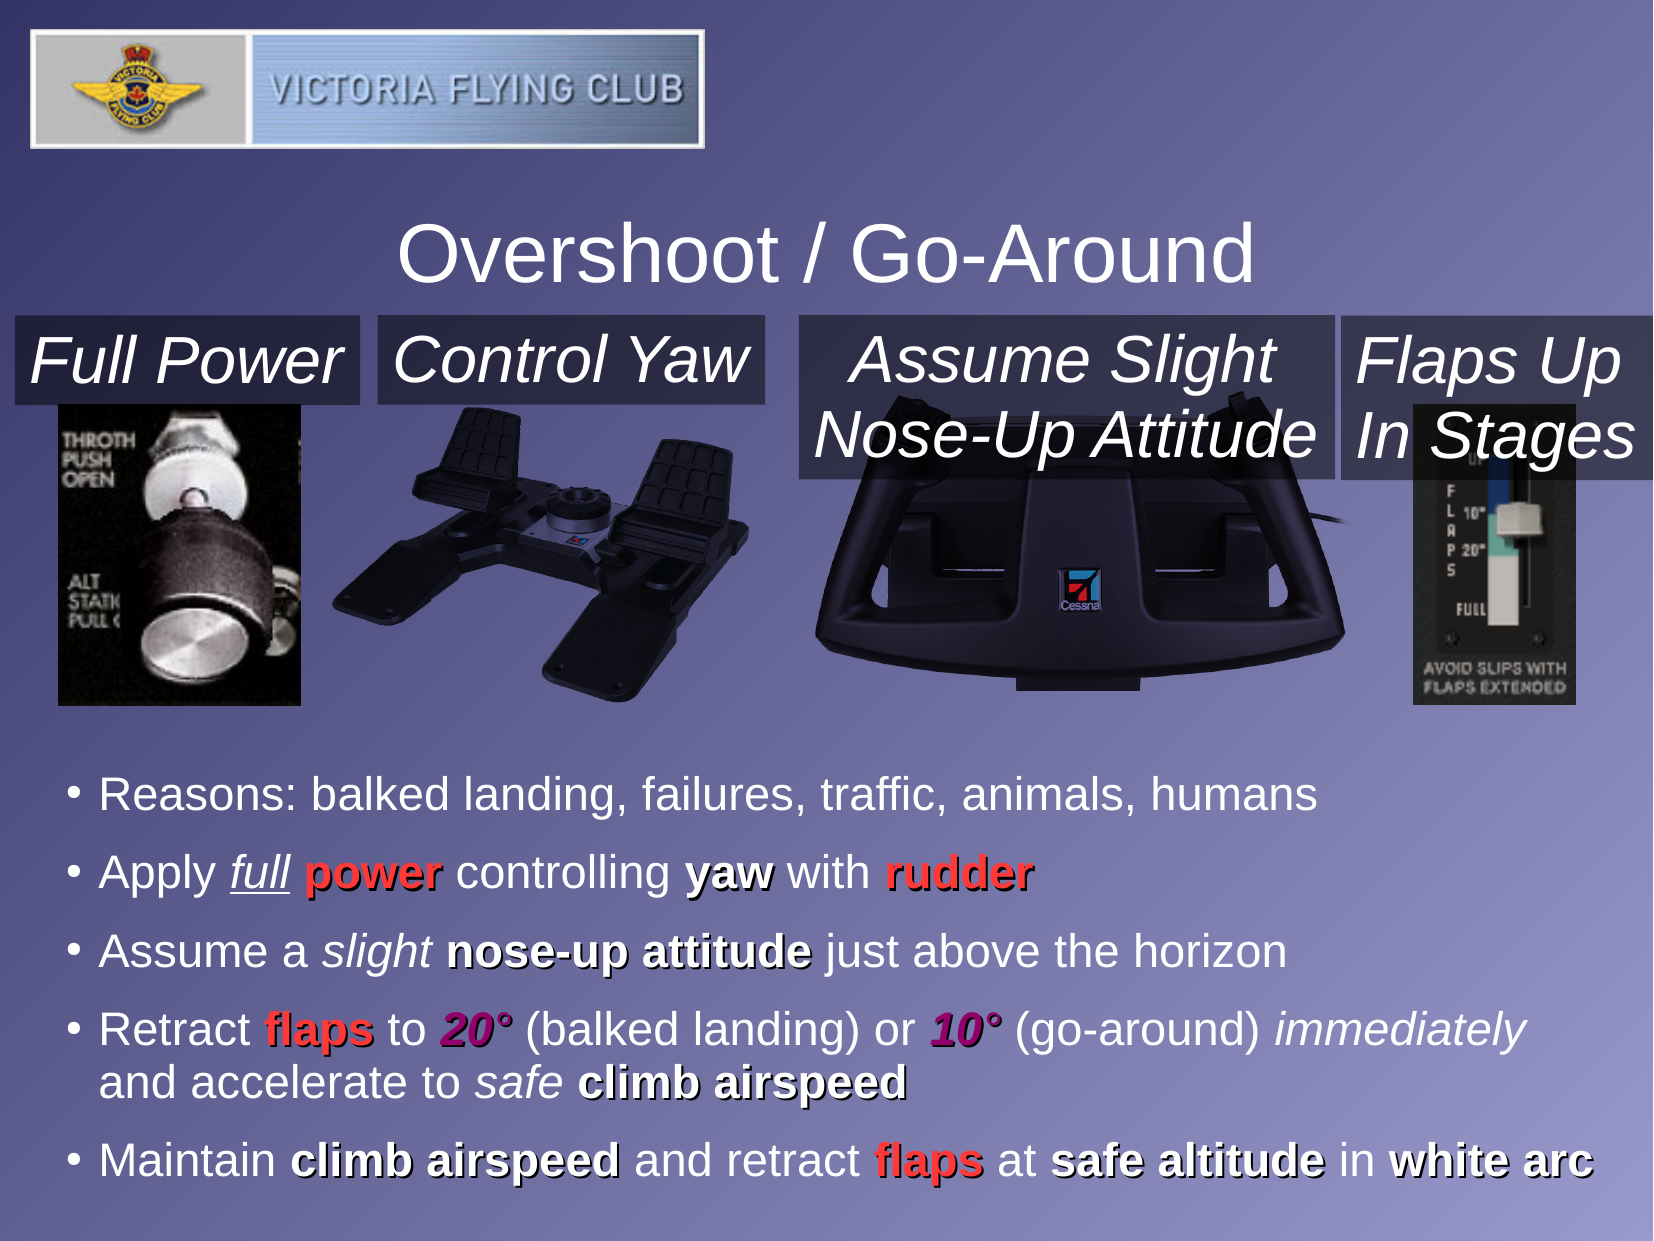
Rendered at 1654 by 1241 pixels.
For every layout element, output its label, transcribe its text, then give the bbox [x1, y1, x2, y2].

text_box Assume Slight Nose-Up Attitude [798, 315, 1336, 480]
text_box Flaps Up In Stages [1341, 315, 1653, 481]
picture [58, 406, 301, 706]
picture [30, 29, 705, 149]
picture [808, 389, 1351, 691]
text_box Control Yaw [377, 315, 766, 405]
picture [330, 404, 752, 706]
picture [1413, 481, 1576, 706]
title Overshoot / Go-Around [82, 150, 1571, 358]
text_box Full Power [14, 315, 361, 406]
list Reasons: balked landing, failures, traffic, animals, humans Apply full power controlling yaw with rudder Assume a slight nose-up attitude just above the horizon Retract flaps to 20° (balked landing) or 10° (go-around) immediately and accelerate to safe climb airspeed Maintain climb airspeed and retract flaps at safe altitude in white arc [50, 767, 1603, 1203]
